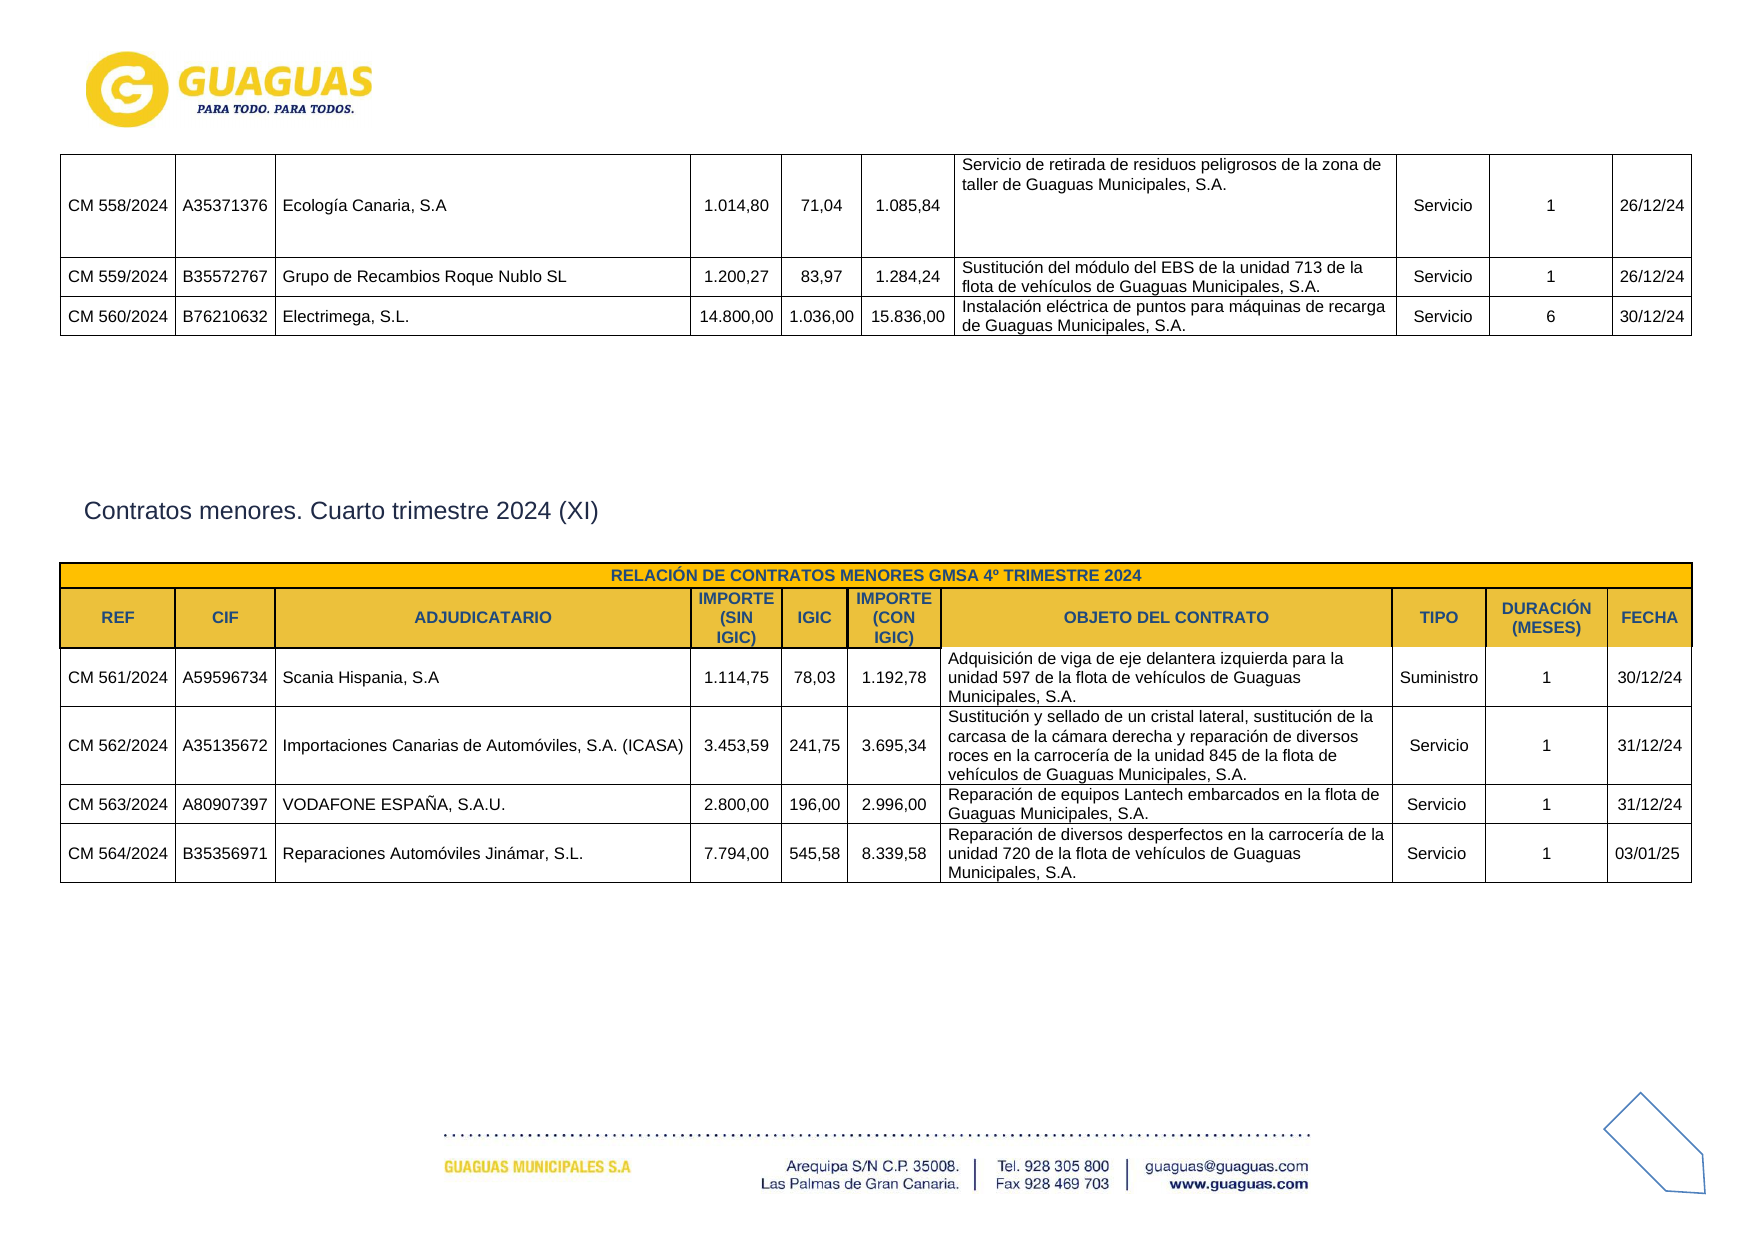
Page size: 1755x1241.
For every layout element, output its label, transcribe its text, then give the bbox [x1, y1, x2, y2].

table_cell REF [61, 589, 174, 647]
table_cell B35572767 [176, 258, 275, 296]
table_cell CIF [176, 589, 274, 647]
table_cell A59596734 [176, 649, 275, 706]
table_cell IMPORTE (CON IGIC) [849, 589, 940, 647]
table_cell 30/12/24 [1613, 297, 1691, 335]
table_cell Reparación de diversos desperfectos en la carrocería de la unidad 720 de la flota de vehículos de Guaguas Municipales, S.A. [941, 824, 1392, 882]
table_cell 1.014,80 [691, 155, 781, 257]
table_cell DURACIÓN (MESES) [1487, 589, 1607, 647]
table_cell Reparación de equipos Lantech embarcados en la flota de Guaguas Municipales, S.A. [941, 785, 1392, 823]
table_cell 1 [1486, 707, 1607, 784]
table_cell 2.800,00 [691, 785, 781, 823]
table_cell TIPO [1393, 589, 1485, 647]
table_cell 1 [1486, 647, 1607, 706]
table_cell 3.695,34 [848, 707, 940, 784]
table_cell 31/12/24 [1608, 785, 1691, 823]
table_header RELACIÓN DE CONTRATOS MENORES GMSA 4º TRIMESTRE 2024 [61, 564, 1691, 587]
table_cell Servicio [1393, 785, 1485, 823]
table_cell Servicio [1393, 707, 1485, 784]
table_cell 03/01/25 [1608, 824, 1691, 882]
table_cell Importaciones Canarias de Automóviles, S.A. (ICASA) [276, 707, 690, 784]
table_cell A80907397 [176, 785, 275, 823]
table_cell 1 [1490, 155, 1612, 257]
table_cell 71,04 [782, 155, 861, 257]
table_cell CM 564/2024 [61, 824, 175, 882]
table_cell FECHA [1608, 589, 1691, 647]
table_cell CM 563/2024 [61, 785, 175, 823]
table_cell 26/12/24 [1613, 155, 1691, 257]
table_cell Reparaciones Automóviles Jinámar, S.L. [276, 824, 690, 882]
table_cell VODAFONE ESPAÑA, S.A.U. [276, 785, 690, 823]
table_cell 30/12/24 [1608, 647, 1691, 706]
table_cell 83,97 [782, 258, 861, 296]
table_cell 6 [1490, 297, 1612, 335]
table_cell A35135672 [176, 707, 275, 784]
table_cell 1 [1490, 258, 1612, 296]
table_cell Suministro [1393, 647, 1485, 706]
table_cell 1 [1486, 785, 1607, 823]
table_cell 196,00 [782, 785, 847, 823]
table_cell 1.284,24 [862, 258, 954, 296]
table_cell 26/12/24 [1613, 258, 1691, 296]
table_cell 14.800,00 [691, 297, 781, 335]
table_cell 15.836,00 [862, 297, 954, 335]
table_cell Servicio [1397, 297, 1489, 335]
table_cell ADJUDICATARIO [276, 589, 690, 647]
table_cell 8.339,58 [848, 824, 940, 882]
table_cell B35356971 [176, 824, 275, 882]
table_cell Servicio [1397, 155, 1489, 257]
table_cell 1.114,75 [691, 649, 781, 706]
table_cell Grupo de Recambios Roque Nublo SL [276, 258, 690, 296]
table_cell 1.036,00 [782, 297, 861, 335]
table_cell 1.085,84 [862, 155, 954, 257]
table_cell 7.794,00 [691, 824, 781, 882]
table_cell Servicio [1397, 258, 1489, 296]
table_cell Instalación eléctrica de puntos para máquinas de recarga de Guaguas Municipales, S.A. [955, 297, 1396, 335]
table_cell Adquisición de viga de eje delantera izquierda para la unidad 597 de la flota de vehículos de Guaguas Municipales, S.A. [941, 647, 1392, 706]
table_cell 1.200,27 [691, 258, 781, 296]
table_cell CM 560/2024 [61, 297, 175, 335]
table_cell Sustitución y sellado de un cristal lateral, sustitución de la carcasa de la cámara derecha y reparación de diversos roces en la carrocería de la unidad 845 de la flota de vehículos de Guaguas Municipales, S.A. [941, 707, 1392, 784]
table_cell IMPORTE (SIN IGIC) [692, 589, 781, 647]
table_cell 1.192,78 [848, 649, 940, 706]
table_cell A35371376 [176, 155, 275, 257]
table_cell 545,58 [782, 824, 847, 882]
table_cell Sustitución del módulo del EBS de la unidad 713 de la flota de vehículos de Guaguas Municipales, S.A. [955, 258, 1396, 296]
table_cell Ecología Canaria, S.A [276, 155, 690, 257]
table_cell 241,75 [782, 707, 847, 784]
table_cell Servicio [1393, 824, 1485, 882]
table_cell OBJETO DEL CONTRATO [942, 589, 1391, 647]
table_cell B76210632 [176, 297, 275, 335]
table_cell Electrimega, S.L. [276, 297, 690, 335]
table_cell IGIC [783, 589, 846, 647]
table_cell 1 [1486, 824, 1607, 882]
table_cell CM 562/2024 [61, 707, 175, 784]
table_cell 31/12/24 [1608, 707, 1691, 784]
table_cell Servicio de retirada de residuos peligrosos de la zona de taller de Guaguas Municipales, S.A. [955, 155, 1396, 257]
text Contratos menores. Cuarto trimestre 2024 (XI) [54, 496, 1694, 524]
table_cell Scania Hispania, S.A [276, 649, 690, 706]
table_cell CM 558/2024 [61, 155, 175, 257]
table_cell CM 559/2024 [61, 258, 175, 296]
table_cell 3.453,59 [691, 707, 781, 784]
table_cell CM 561/2024 [61, 649, 175, 706]
table_cell 2.996,00 [848, 785, 940, 823]
table_cell 78,03 [782, 649, 847, 706]
